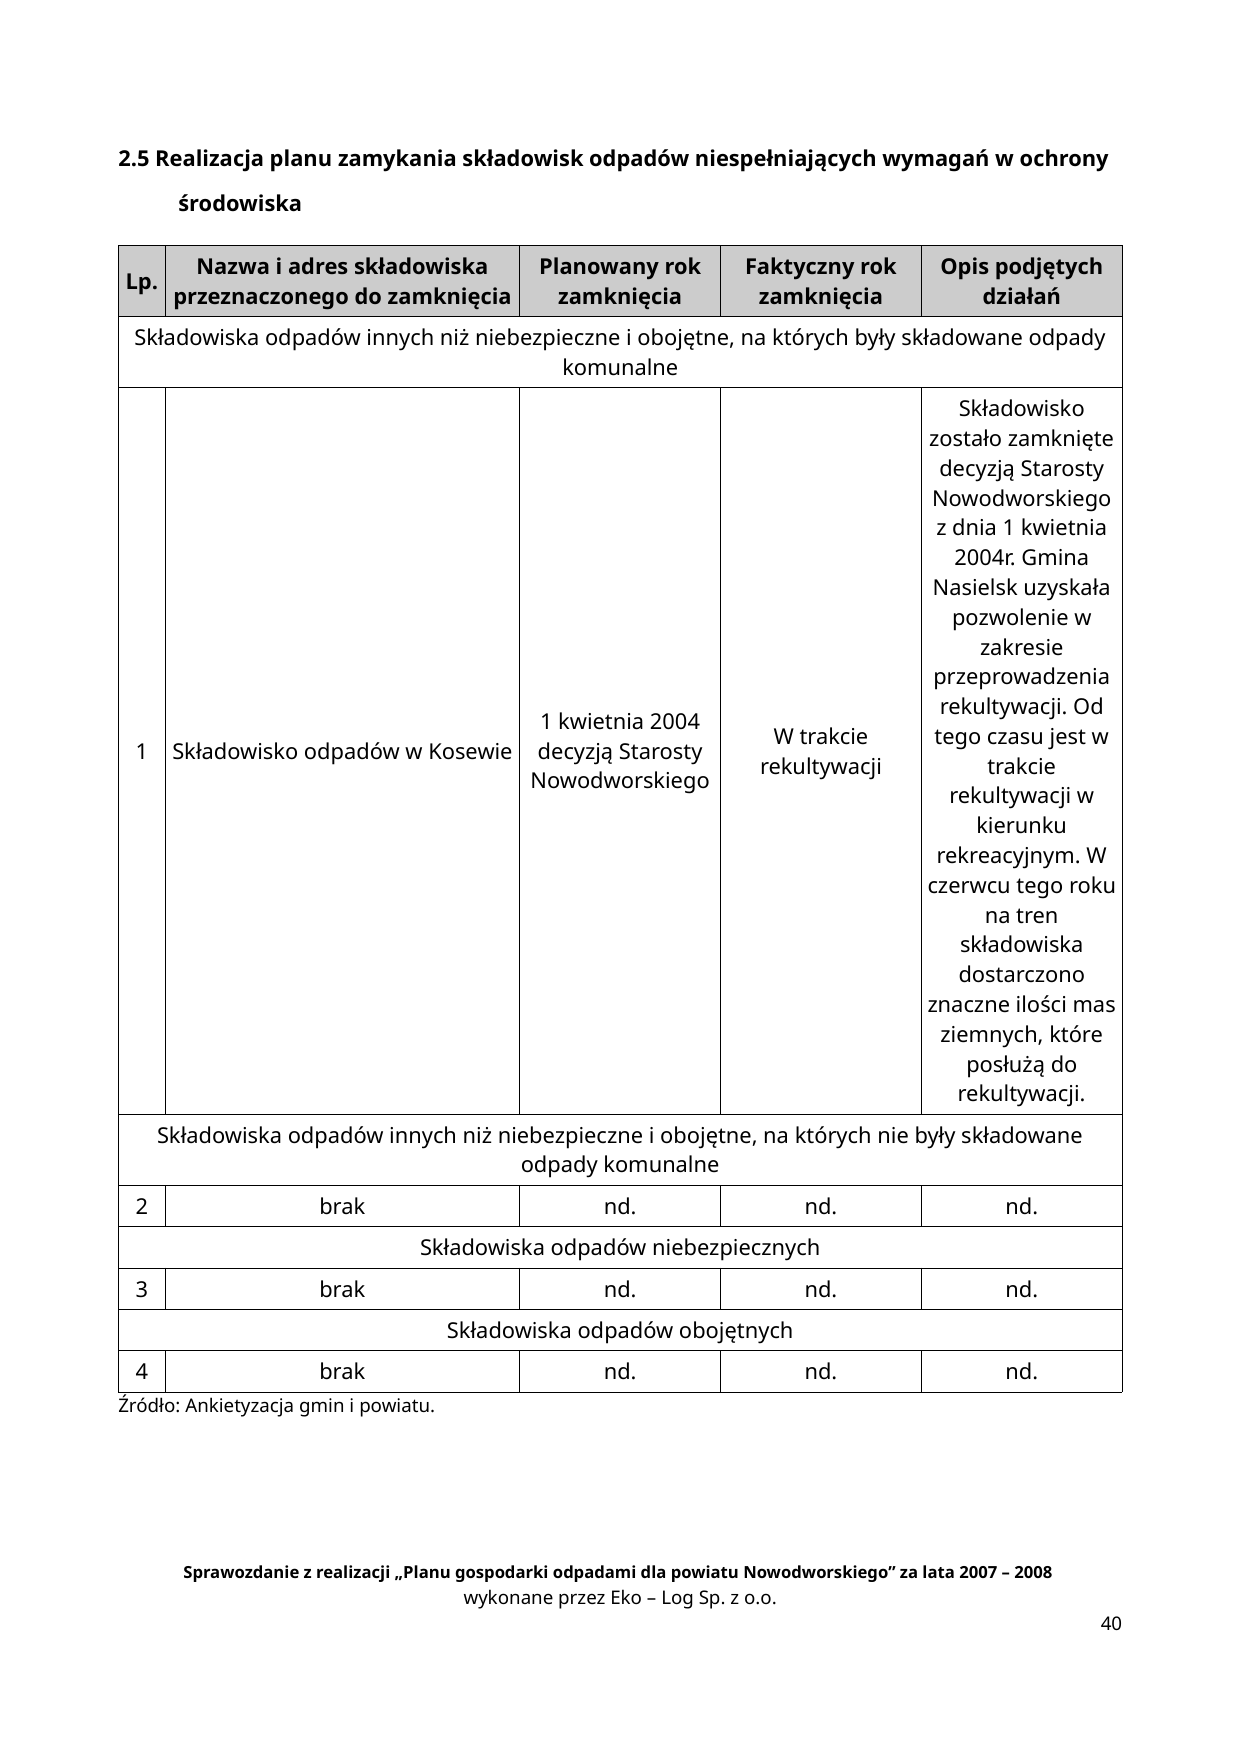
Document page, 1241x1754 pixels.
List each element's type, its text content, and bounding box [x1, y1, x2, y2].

table_cell brak [166, 1186, 519, 1226]
table_cell 3 [119, 1269, 165, 1309]
text Źródło: Ankietyzacja gmin i powiatu. [118, 1393, 1122, 1417]
table_cell 2 [119, 1186, 165, 1226]
table_cell nd. [721, 1351, 921, 1392]
table_cell brak [166, 1351, 519, 1392]
table_cell 1 [119, 388, 165, 1114]
table_cell nd. [520, 1186, 720, 1226]
table_cell W trakcie rekultywacji [721, 388, 921, 1114]
table_header Nazwa i adres składowiska przeznaczonego do zamknięcia [166, 246, 519, 316]
table_cell nd. [520, 1269, 720, 1309]
table_cell nd. [922, 1351, 1122, 1392]
table_cell nd. [922, 1186, 1122, 1226]
table_cell nd. [721, 1186, 921, 1226]
subtitle 2.5 Realizacja planu zamykania składowisk odpadów niespełniających wymagań w ochrony środowiska [118, 143, 1122, 218]
table_cell Składowiska odpadów innych niż niebezpieczne i obojętne, na których były składowane odpady komunalne [119, 317, 1122, 387]
table_cell 1 kwietnia 2004 decyzją Starosty Nowodworskiego [520, 388, 720, 1114]
table_cell nd. [721, 1269, 921, 1309]
table_cell Składowiska odpadów niebezpiecznych [119, 1227, 1122, 1268]
table_header Faktyczny rok zamknięcia [721, 246, 921, 316]
table_cell nd. [520, 1351, 720, 1392]
table_header Lp. [119, 246, 165, 316]
table_cell Składowiska odpadów obojętnych [119, 1310, 1122, 1350]
table_cell 4 [119, 1351, 165, 1392]
table_cell Składowisko zostało zamknięte decyzją Starosty Nowodworskiego z dnia 1 kwietnia 2004r. Gmina Nasielsk uzyskała pozwolenie w zakresie przeprowadzenia rekultywacji. Od tego czasu jest w trakcie rekultywacji w kierunku rekreacyjnym. W czerwcu tego roku na tren składowiska dostarczono znaczne ilości mas ziemnych, które posłużą do rekultywacji. [922, 388, 1122, 1114]
table_cell brak [166, 1269, 519, 1309]
table_header Opis podjętych działań [922, 246, 1122, 316]
table_cell Składowisko odpadów w Kosewie [166, 388, 519, 1114]
table_cell Składowiska odpadów innych niż niebezpieczne i obojętne, na których nie były składowane odpady komunalne [119, 1115, 1122, 1185]
table_header Planowany rok zamknięcia [520, 246, 720, 316]
table_cell nd. [922, 1269, 1122, 1309]
